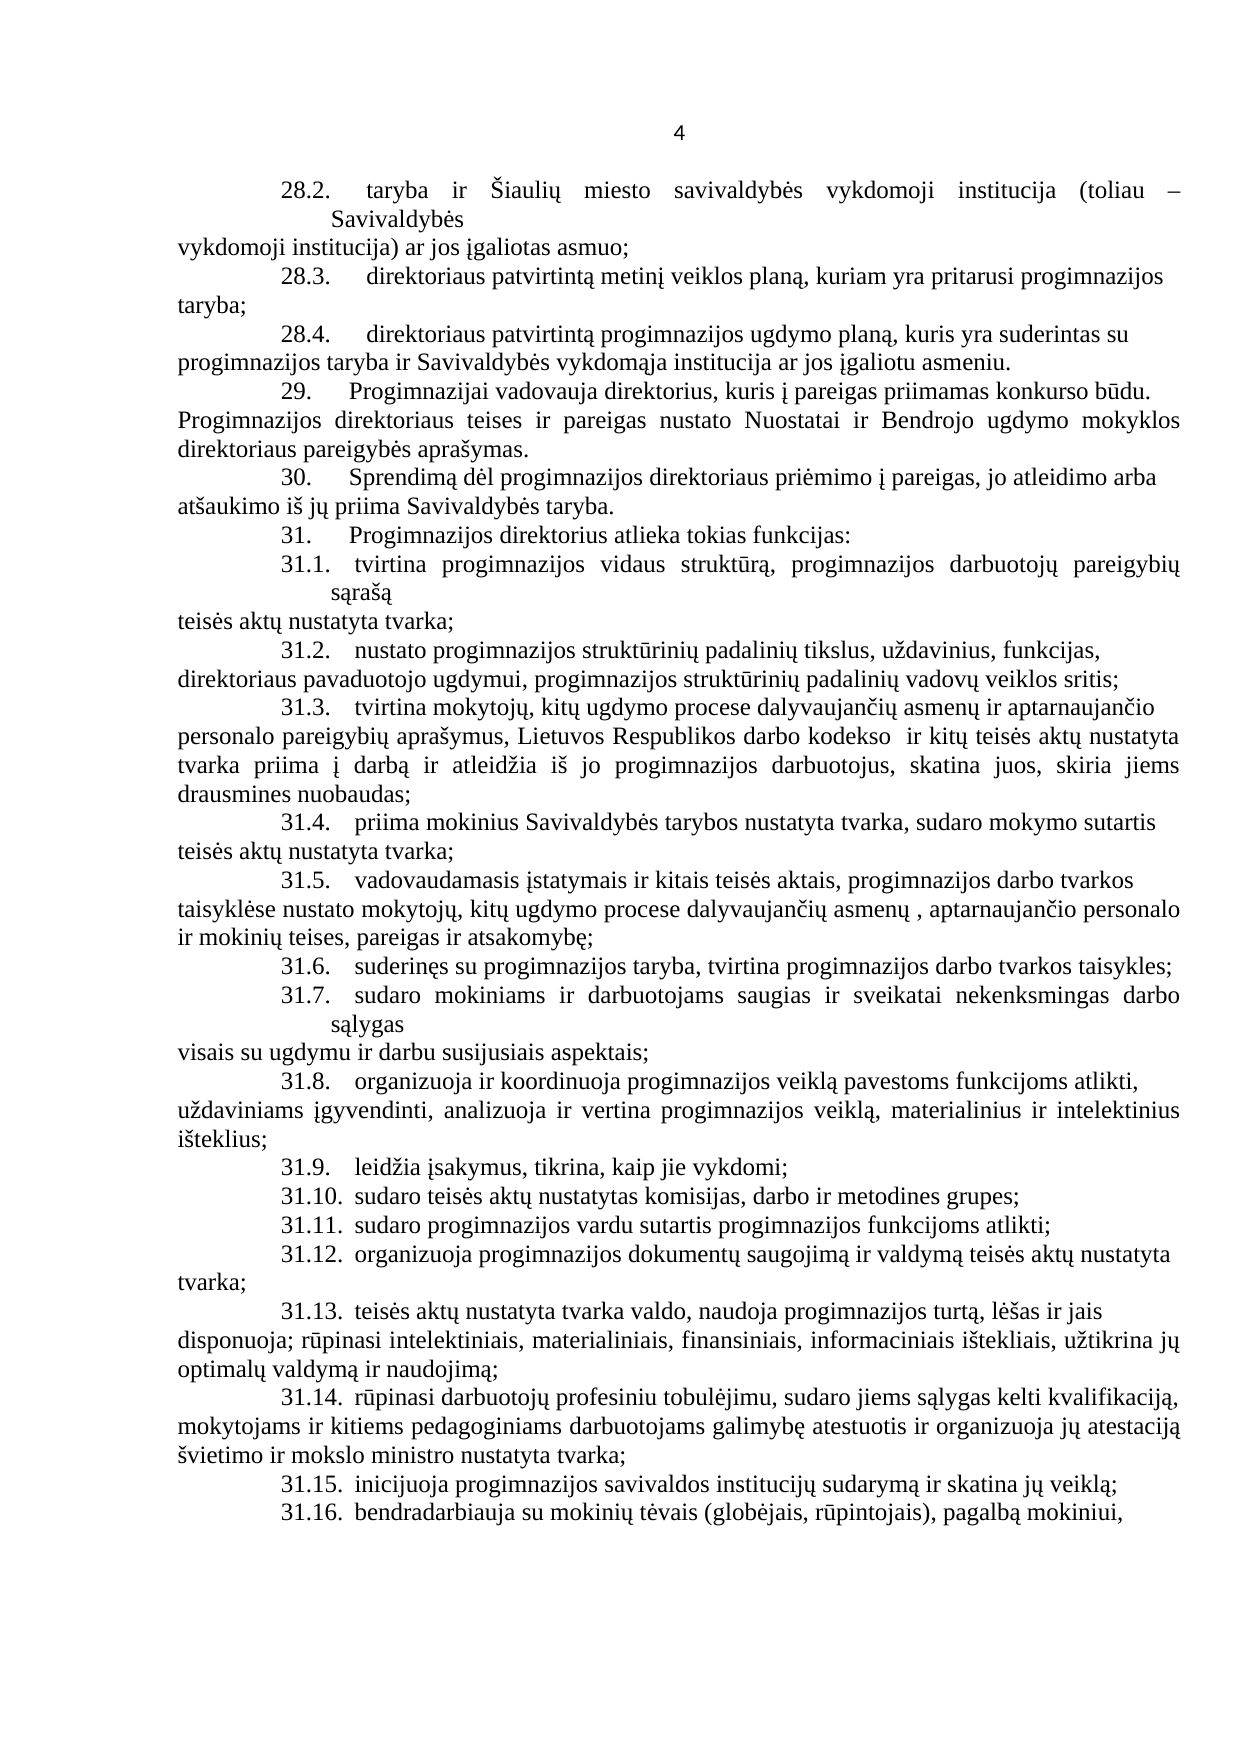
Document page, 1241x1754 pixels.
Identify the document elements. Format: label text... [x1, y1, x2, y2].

text Progimnazijos direktoriaus teises ir pareigas nustato Nuostatai ir Bendrojo ugdymo mokyklos direktoriaus pareigybės aprašymas. [177, 405, 1181, 462]
text 31.2. nustato progimnazijos struktūrinių padalinių tikslus, uždavinius, funkcijas, [281, 635, 1181, 664]
text uždaviniams įgyvendinti, analizuoja ir vertina progimnazijos veiklą, materialinius ir intelektinius išteklius; [177, 1095, 1181, 1152]
text vykdomoji institucija) ar jos įgaliotas asmuo; [177, 232, 1181, 261]
text taisyklėse nustato mokytojų, kitų ugdymo procese dalyvaujančių asmenų , aptarnaujančio personalo ir mokinių teises, pareigas ir atsakomybę; [177, 894, 1181, 951]
text 31.11. sudaro progimnazijos vardu sutartis progimnazijos funkcijoms atlikti; [236, 1210, 1181, 1239]
text 31.6. suderinęs su progimnazijos taryba, tvirtina progimnazijos darbo tvarkos taisykles; [281, 951, 1181, 980]
text progimnazijos taryba ir Savivaldybės vykdomąja institucija ar jos įgaliotu asmeniu. [177, 347, 1181, 376]
text visais su ugdymu ir darbu susijusiais aspektais; [177, 1037, 1181, 1066]
text 31.5. vadovaudamasis įstatymais ir kitais teisės aktais, progimnazijos darbo tvarkos [281, 865, 1181, 894]
text taryba; [177, 290, 1181, 319]
text 31.7. sudaro mokiniams ir darbuotojams saugias ir sveikatai nekenksmingas darbo sąlygas [281, 980, 1181, 1037]
text 31.3. tvirtina mokytojų, kitų ugdymo procese dalyvaujančių asmenų ir aptarnaujančio [281, 692, 1181, 721]
text atšaukimo iš jų priima Savivaldybės taryba. [177, 491, 1181, 520]
text 31.8. organizuoja ir koordinuoja progimnazijos veiklą pavestoms funkcijoms atlikti, [281, 1066, 1181, 1095]
text disponuoja; rūpinasi intelektiniais, materialiniais, finansiniais, informaciniais ištekliais, užtikrina jų optimalų valdymą ir naudojimą; [177, 1325, 1181, 1382]
text 28.3. direktoriaus patvirtintą metinį veiklos planą, kuriam yra pritarusi progimnazijos [281, 261, 1181, 290]
text 28.4. direktoriaus patvirtintą progimnazijos ugdymo planą, kuris yra suderintas su [281, 319, 1181, 347]
text 31. Progimnazijos direktorius atlieka tokias funkcijas: [236, 520, 1181, 549]
text personalo pareigybių aprašymus, Lietuvos Respublikos darbo kodekso ir kitų teisės aktų nustatyta tvarka priima į darbą ir atleidžia iš jo progimnazijos darbuotojus, skatina juos, skiria jiems drausmines nuobaudas; [177, 721, 1181, 807]
text 29. Progimnazijai vadovauja direktorius, kuris į pareigas priimamas konkurso būdu. [236, 376, 1181, 405]
text 31.1. tvirtina progimnazijos vidaus struktūrą, progimnazijos darbuotojų pareigybių sąrašą [281, 549, 1181, 606]
text 31.16. bendradarbiauja su mokinių tėvais (globėjais, rūpintojais), pagalbą mokiniui, [236, 1497, 1181, 1526]
text 28.2. taryba ir Šiaulių miesto savivaldybės vykdomoji institucija (toliau – Savivaldybės [281, 175, 1181, 232]
text 31.4. priima mokinius Savivaldybės tarybos nustatyta tvarka, sudaro mokymo sutartis [281, 807, 1181, 836]
text tvarka; [177, 1267, 1181, 1296]
text 31.9. leidžia įsakymus, tikrina, kaip jie vykdomi; [281, 1152, 1181, 1181]
text teisės aktų nustatyta tvarka; [177, 606, 1181, 635]
text 30. Sprendimą dėl progimnazijos direktoriaus priėmimo į pareigas, jo atleidimo arba [236, 462, 1181, 491]
text mokytojams ir kitiems pedagoginiams darbuotojams galimybę atestuotis ir organizuoja jų atestaciją švietimo ir mokslo ministro nustatyta tvarka; [177, 1411, 1181, 1469]
text direktoriaus pavaduotojo ugdymui, progimnazijos struktūrinių padalinių vadovų veiklos sritis; [177, 664, 1181, 692]
text 31.14. rūpinasi darbuotojų profesiniu tobulėjimu, sudaro jiems sąlygas kelti kvalifikaciją, [236, 1382, 1181, 1411]
text 31.13. teisės aktų nustatyta tvarka valdo, naudoja progimnazijos turtą, lėšas ir jais [236, 1296, 1181, 1325]
text 31.12. organizuoja progimnazijos dokumentų saugojimą ir valdymą teisės aktų nustatyta [236, 1239, 1181, 1267]
text 31.15. inicijuoja progimnazijos savivaldos institucijų sudarymą ir skatina jų veiklą; [236, 1469, 1181, 1497]
text teisės aktų nustatyta tvarka; [177, 836, 1181, 865]
text 31.10. sudaro teisės aktų nustatytas komisijas, darbo ir metodines grupes; [281, 1181, 1181, 1210]
